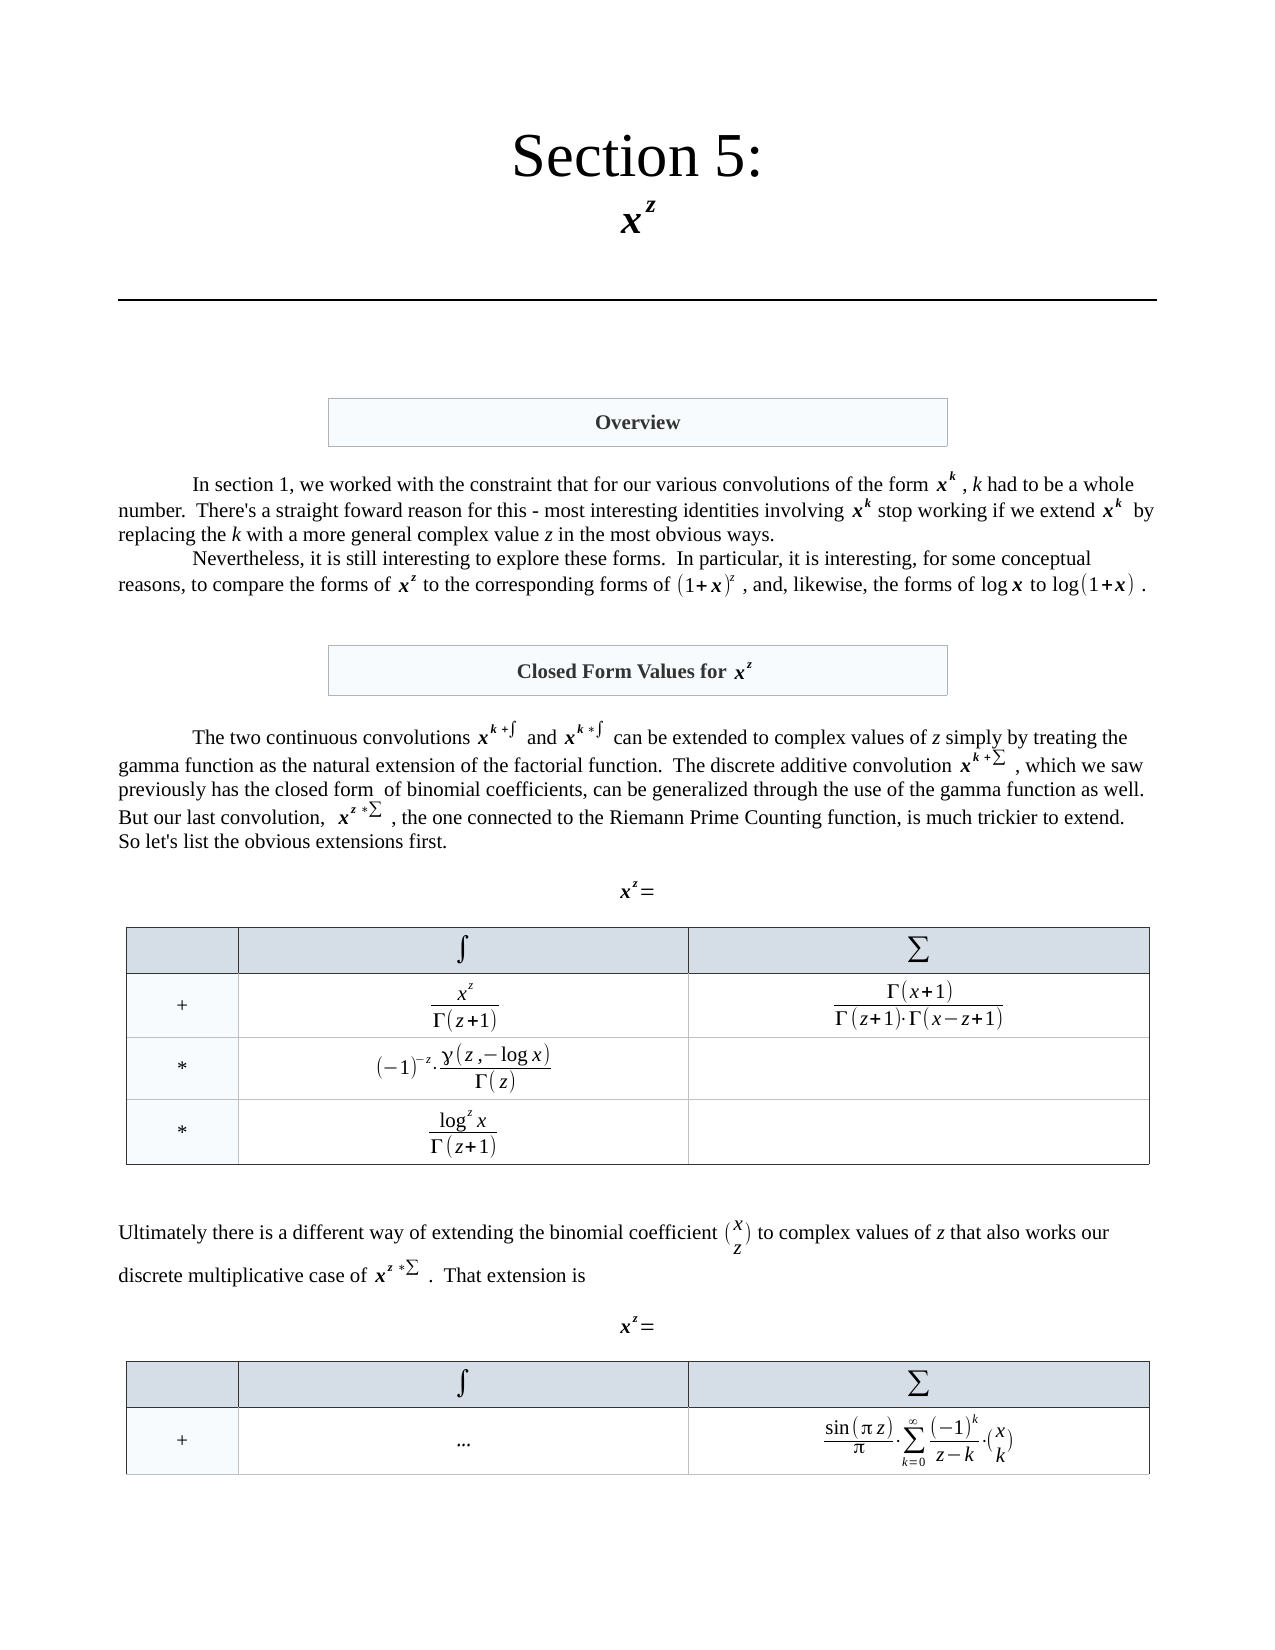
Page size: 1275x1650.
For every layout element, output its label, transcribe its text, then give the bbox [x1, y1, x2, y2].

table_cell ... [239, 1408, 688, 1474]
table_cell [689, 1100, 1149, 1164]
table_header [689, 928, 1149, 973]
table_cell [689, 1408, 1149, 1474]
table_cell + [127, 1408, 238, 1474]
text Overview [329, 399, 947, 446]
table_header [239, 1362, 688, 1407]
text In section 1, we worked with the constraint that for our various convolutions of the form, k had to be a whole number. There's a straight foward reason for this - most interesting identities involvingstop working if we extend by replacing the k with a more general complex value z in the most obvious ways. [118, 470, 1157, 546]
table_header [689, 1362, 1149, 1407]
text Closed Form Values for [329, 646, 947, 695]
table_cell * [127, 1100, 238, 1164]
table_cell [239, 974, 688, 1037]
text Ultimately there is a different way of extending the binomial coefficientto complex values of z that also works our discrete multiplicative case of. That extension is [118, 1212, 1157, 1287]
table_cell [689, 1038, 1149, 1099]
table_header [127, 1362, 238, 1407]
table_cell [689, 974, 1149, 1037]
table_header [239, 928, 688, 973]
table_cell [239, 1100, 688, 1164]
table_cell * [127, 1038, 238, 1099]
table_cell + [127, 974, 238, 1037]
text Nevertheless, it is still interesting to explore these forms. In particular, it is interesting, for some conceptual reasons, to compare the forms ofto the corresponding forms of, and, likewise, the forms ofto. [118, 546, 1157, 597]
text Section 5: [118, 118, 1157, 190]
text The two continuous convolutionsandcan be extended to complex values of z simply by treating the gamma function as the natural extension of the factorial function. The discrete additive convolution, which we saw previously has the closed form of binomial coefficients, can be generalized through the use of the gamma function as well. But our last convolution, , the one connected to the Riemann Prime Counting function, is much trickier to extend. So let's list the obvious extensions first. [118, 719, 1157, 853]
table_header [127, 928, 238, 973]
table_cell [239, 1038, 688, 1099]
